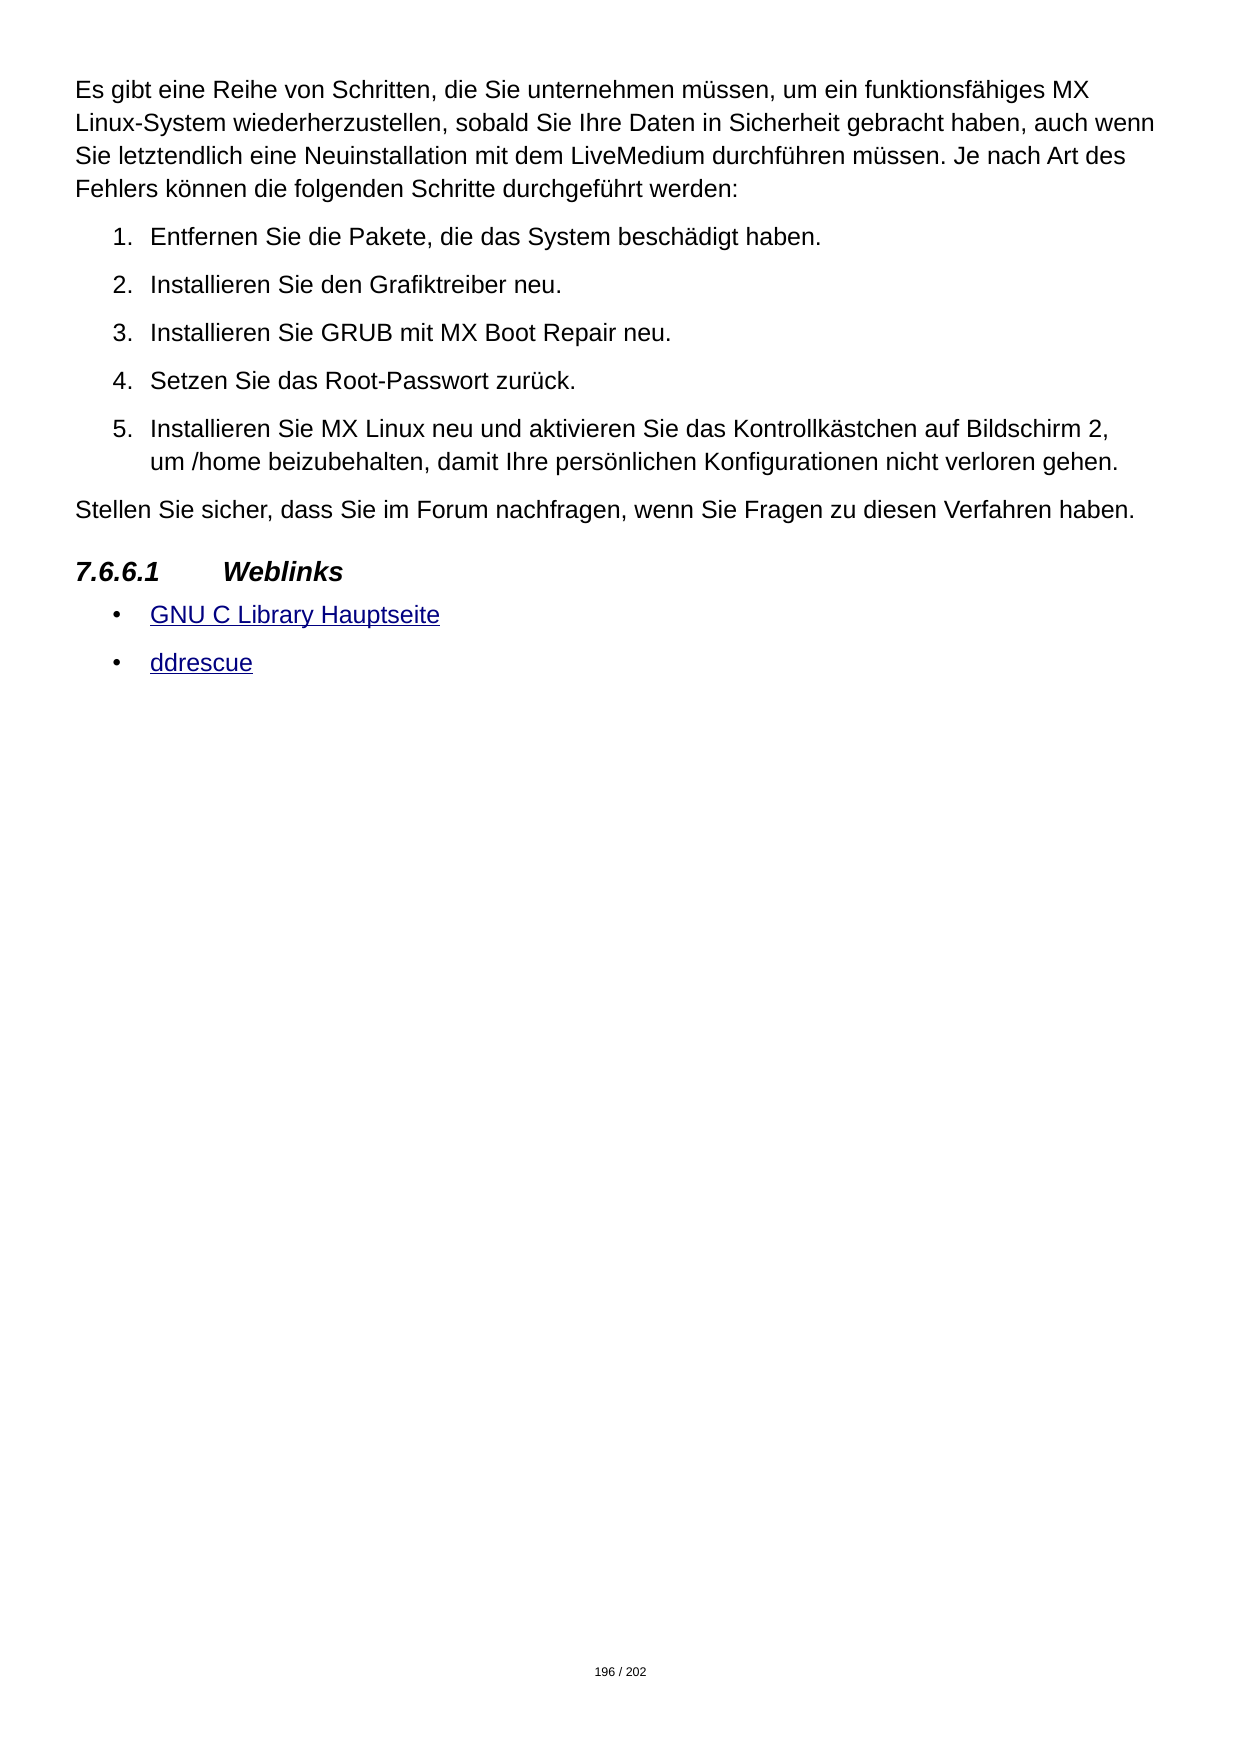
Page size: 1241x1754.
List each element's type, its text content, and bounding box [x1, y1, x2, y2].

list ddrescue [112, 648, 1166, 677]
text Stellen Sie sicher, dass Sie im Forum nachfragen, wenn Sie Fragen zu diesen Verfahren haben. [75, 495, 1166, 524]
list GNU C Library Hauptseite [112, 600, 1166, 629]
list Installieren Sie den Grafiktreiber neu. [112, 270, 1166, 299]
list Installieren Sie GRUB mit MX Boot Repair neu. [112, 318, 1166, 347]
list Entfernen Sie die Pakete, die das System beschädigt haben. [112, 222, 1166, 251]
list Setzen Sie das Root-Passwort zurück. [112, 366, 1166, 395]
text Es gibt eine Reihe von Schritten, die Sie unternehmen müssen, um ein funktionsfähiges MX Linux-System wiederherzustellen, sobald Sie Ihre Daten in Sicherheit gebracht haben, auch wenn Sie letztendlich eine Neuinstallation mit dem LiveMedium durchführen müssen. Je nach Art des Fehlers können die folgenden Schritte durchgeführt werden: [75, 75, 1166, 203]
list Installieren Sie MX Linux neu und aktivieren Sie das Kontrollkästchen auf Bildschirm 2, um /home beizubehalten, damit Ihre persönlichen Konfigurationen nicht verloren gehen. [112, 414, 1166, 476]
subtitle Weblinks [75, 556, 1166, 588]
